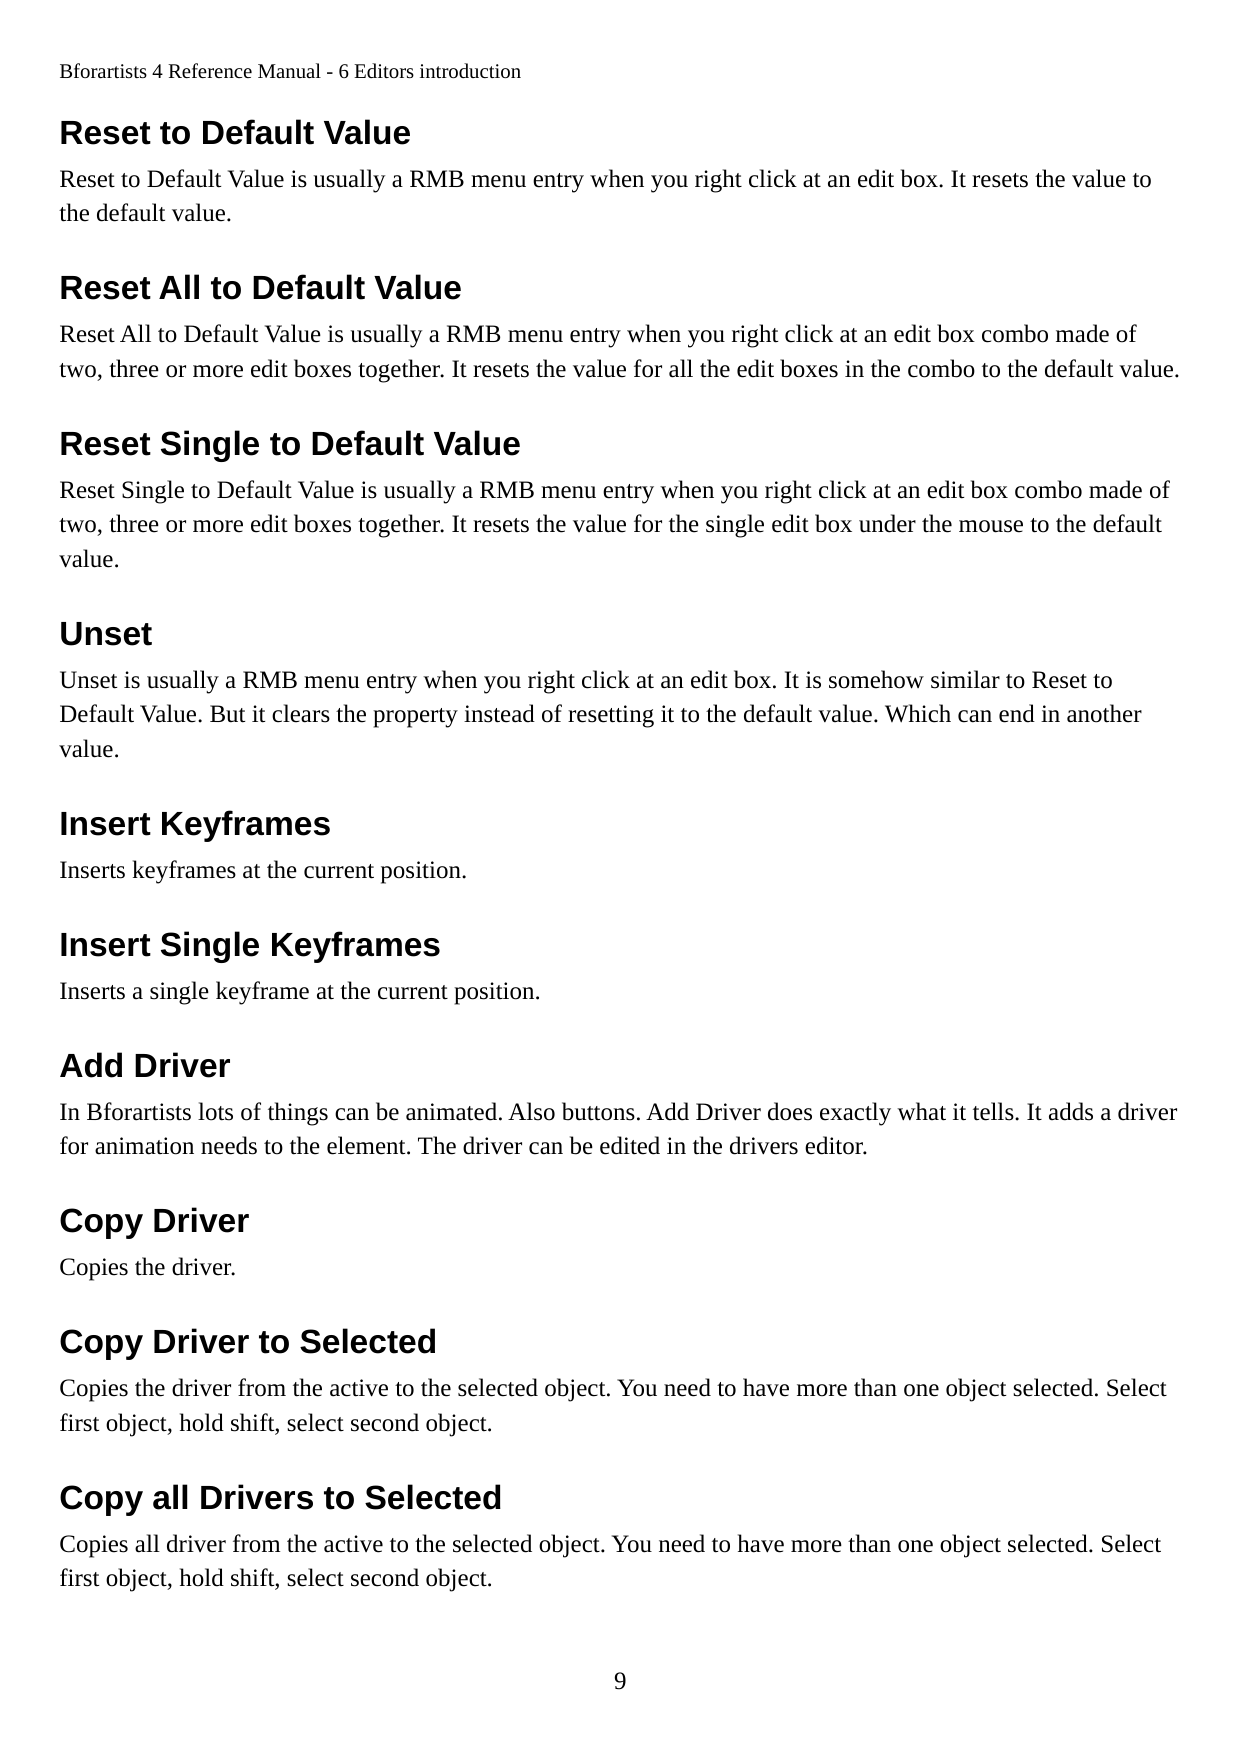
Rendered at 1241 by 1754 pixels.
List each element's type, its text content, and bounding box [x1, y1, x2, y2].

text Inserts keyframes at the current position. [59, 855, 1181, 883]
text Reset Single to Default Value is usually a RMB menu entry when you right click at an edit box combo made of two, three or more edit boxes together. It resets the value for the single edit box under the mouse to the default value. [59, 475, 1181, 572]
subtitle Copy all Drivers to Selected [59, 1478, 1181, 1516]
subtitle Reset Single to Default Value [59, 424, 1181, 462]
subtitle Insert Keyframes [59, 804, 1181, 842]
subtitle Copy Driver [59, 1201, 1181, 1240]
subtitle Reset All to Default Value [59, 268, 1181, 307]
text Inserts a single keyframe at the current position. [59, 976, 1181, 1004]
text Copies all driver from the active to the selected object. You need to have more than one object selected. Select first object, hold shift, select second object. [59, 1529, 1181, 1592]
text Reset to Default Value is usually a RMB menu entry when you right click at an edit box. It resets the value to the default value. [59, 164, 1181, 227]
text Copies the driver from the active to the selected object. You need to have more than one object selected. Select first object, hold shift, select second object. [59, 1373, 1181, 1437]
text Copies the driver. [59, 1252, 1181, 1281]
subtitle Reset to Default Value [59, 113, 1181, 151]
subtitle Copy Driver to Selected [59, 1322, 1181, 1361]
subtitle Unset [59, 614, 1181, 652]
subtitle Insert Single Keyframes [59, 925, 1181, 963]
text Reset All to Default Value is usually a RMB menu entry when you right click at an edit box combo made of two, three or more edit boxes together. It resets the value for all the edit boxes in the combo to the default value. [59, 319, 1181, 382]
text Unset is usually a RMB menu entry when you right click at an edit box. It is somehow similar to Reset to Default Value. But it clears the property instead of resetting it to the default value. Which can end in another value. [59, 665, 1181, 762]
subtitle Add Driver [59, 1046, 1181, 1084]
text In Bforartists lots of things can be animated. Also buttons. Add Driver does exactly what it tells. It adds a driver for animation needs to the element. The driver can be edited in the drivers editor. [59, 1097, 1181, 1160]
